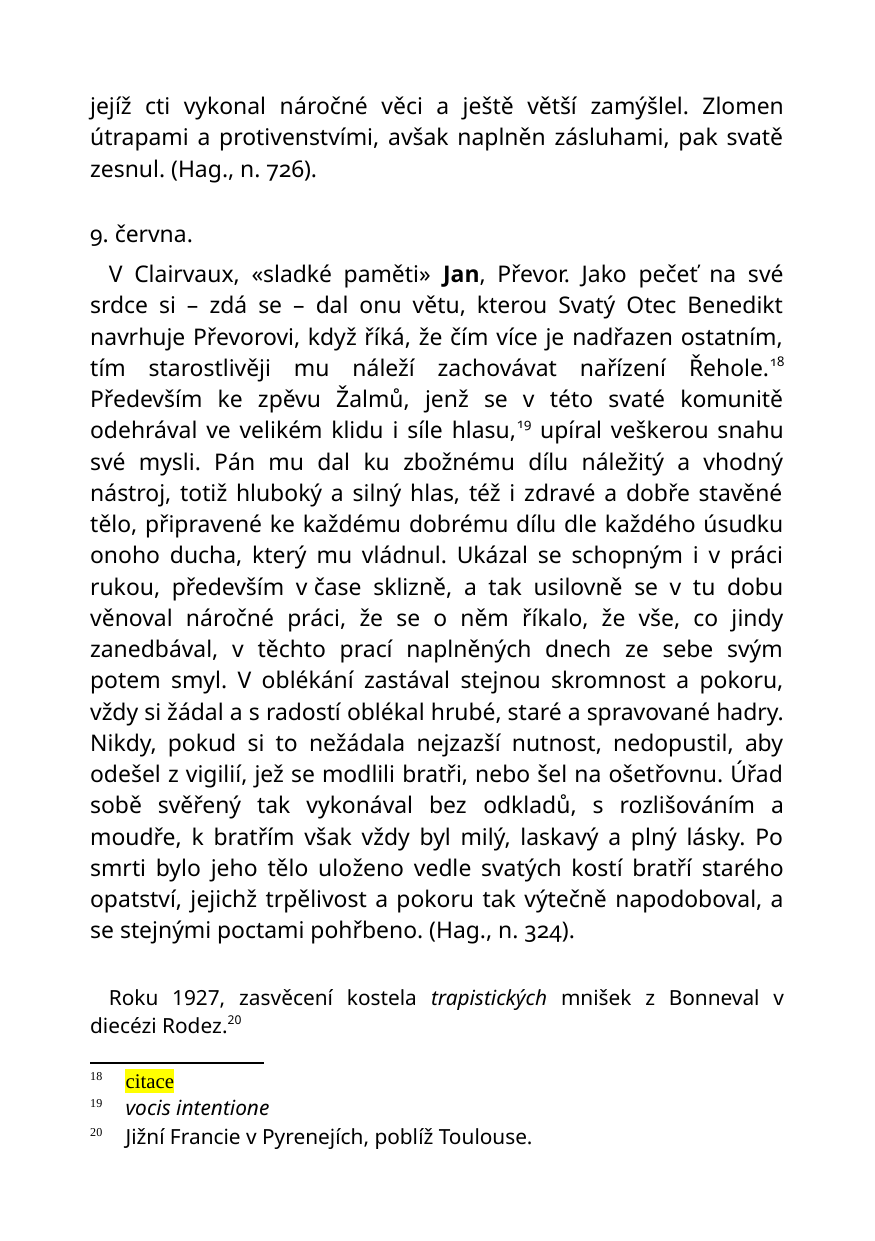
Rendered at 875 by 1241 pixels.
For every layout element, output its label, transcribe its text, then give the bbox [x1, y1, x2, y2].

text V Clairvaux, «sladké paměti» Jan, Převor. Jako pečeť na své srdce si – zdá se – dal onu větu, kterou Svatý Otec Benedikt navrhuje Převorovi, když říká, že čím více je nadřazen ostatním, tím starostlivěji mu náleží zachovávat nařízení Řehole. Především ke zpěvu Žalmů, jenž se v této svaté komunitě odehrával ve velikém klidu i síle hlasu, upíral veškerou snahu své mysli. Pán mu dal ku zbožnému dílu náležitý a vhodný nástroj, totiž hluboký a silný hlas, též i zdravé a dobře stavěné tělo, připravené ke každému dobrému dílu dle každého úsudku onoho ducha, který mu vládnul. Ukázal se schopným i v práci rukou, především v čase sklizně, a tak usilovně se v tu dobu věnoval náročné práci, že se o něm říkalo, že vše, co jindy zanedbával, v těchto prací naplněných dnech ze sebe svým potem smyl. V oblékání zastával stejnou skromnost a pokoru, vždy si žádal a s radostí oblékal hrubé, staré a spravované hadry. Nikdy, pokud si to nežádala nejzazší nutnost, nedopustil, aby odešel z vigilií, jež se modlili bratři, nebo šel na ošetřovnu. Úřad sobě svěřený tak vykonával bez odkladů, s rozlišováním a moudře, k bratřím však vždy byl milý, laskavý a plný lásky. Po smrti bylo jeho tělo uloženo vedle svatých kostí bratří starého opatství, jejichž trpělivost a pokoru tak výtečně napodoboval, a se stejnými poctami pohřbeno. (Hag., n. 324). [90, 258, 784, 946]
text 9. června. [90, 218, 784, 249]
text Jižní Francie v Pyrenejích, poblíž Toulouse. [90, 1122, 784, 1150]
text jejíž cti vykonal náročné věci a ještě větší zamýšlel. Zlomen útrapami a protivenstvími, avšak naplněn zásluhami, pak svatě zesnul. (Hag., n. 726). [90, 90, 784, 184]
text Roku 1927, zasvěcení kostela trapistických mnišek z Bonneval v diecézi Rodez. [90, 983, 784, 1040]
text citace [90, 1069, 784, 1093]
text vocis intentione [90, 1093, 784, 1122]
